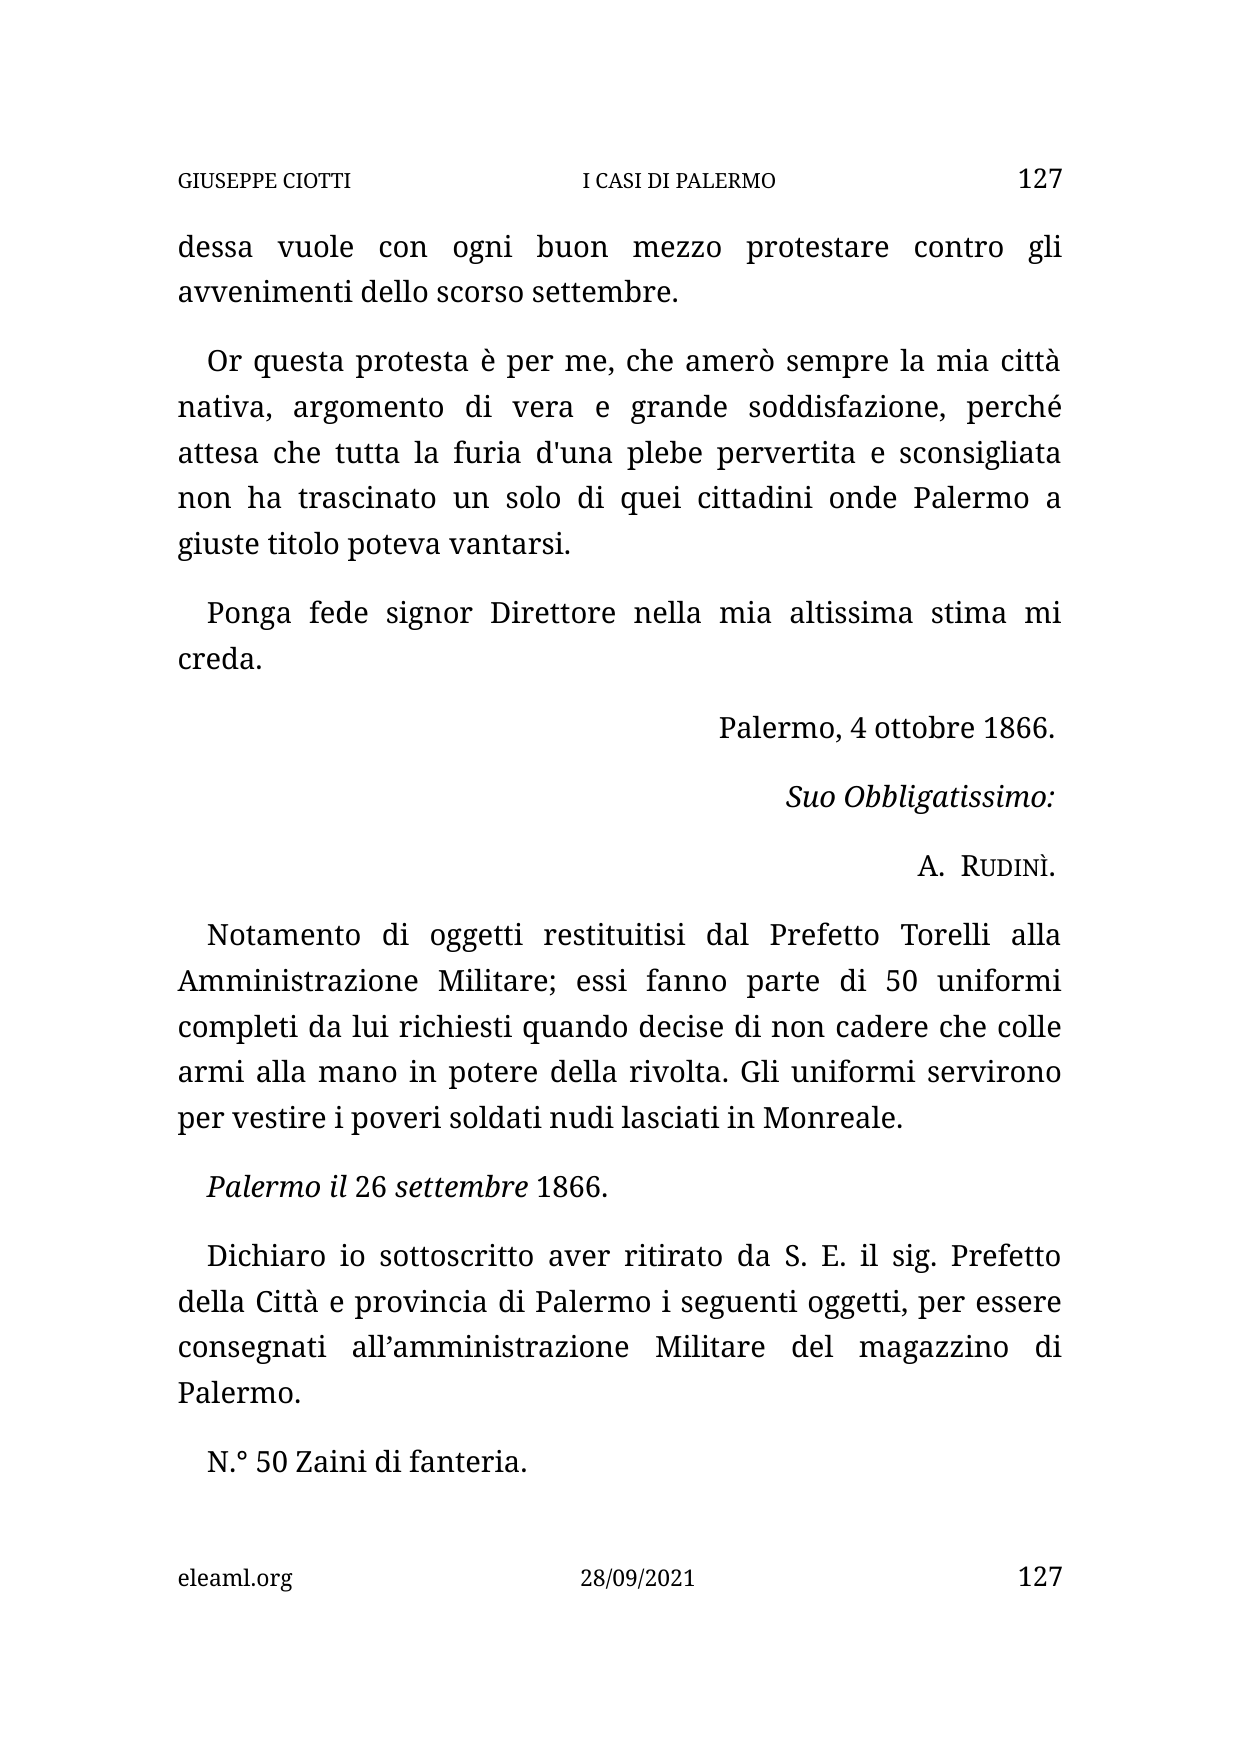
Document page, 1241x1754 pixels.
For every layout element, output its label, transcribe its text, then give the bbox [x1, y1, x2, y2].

text Notamento di oggetti restituitisi dal Prefetto Torelli alla Amministrazione Militare; essi fanno parte di 50 uniformi completi da lui richiesti quando decise di non cadere che colle armi alla mano in potere della rivolta. Gli uniformi servirono per vestire i poveri soldati nudi lasciati in Monreale. [177, 914, 1063, 1137]
text Ponga fede signor Direttore nella mia altissima stima mi creda. [177, 592, 1063, 678]
text A. Rudinì. [177, 845, 1063, 885]
text Or questa protesta è per me, che amerò sempre la mia città nativa, argomento di vera e grande soddisfazione, perché attesa che tutta la furia d'una plebe pervertita e sconsigliata non ha trascinato un solo di quei cittadini onde Palermo a giuste titolo poteva vantarsi. [177, 341, 1063, 563]
text N.° 50 Zaini di fanteria. [177, 1441, 1063, 1481]
text Suo Obbligatissimo: [177, 776, 1063, 816]
text Palermo il 26 settembre 1866. [177, 1166, 1063, 1206]
text Palermo, 4 ottobre 1866. [177, 707, 1063, 747]
text dessa vuole con ogni buon mezzo protestare contro gli avvenimenti dello scorso settembre. [177, 226, 1063, 311]
text Dichiaro io sottoscritto aver ritirato da S. E. il sig. Prefetto della Città e provincia di Palermo i seguenti oggetti, per essere consegnati all’amministrazione Militare del magazzino di Palermo. [177, 1235, 1063, 1412]
